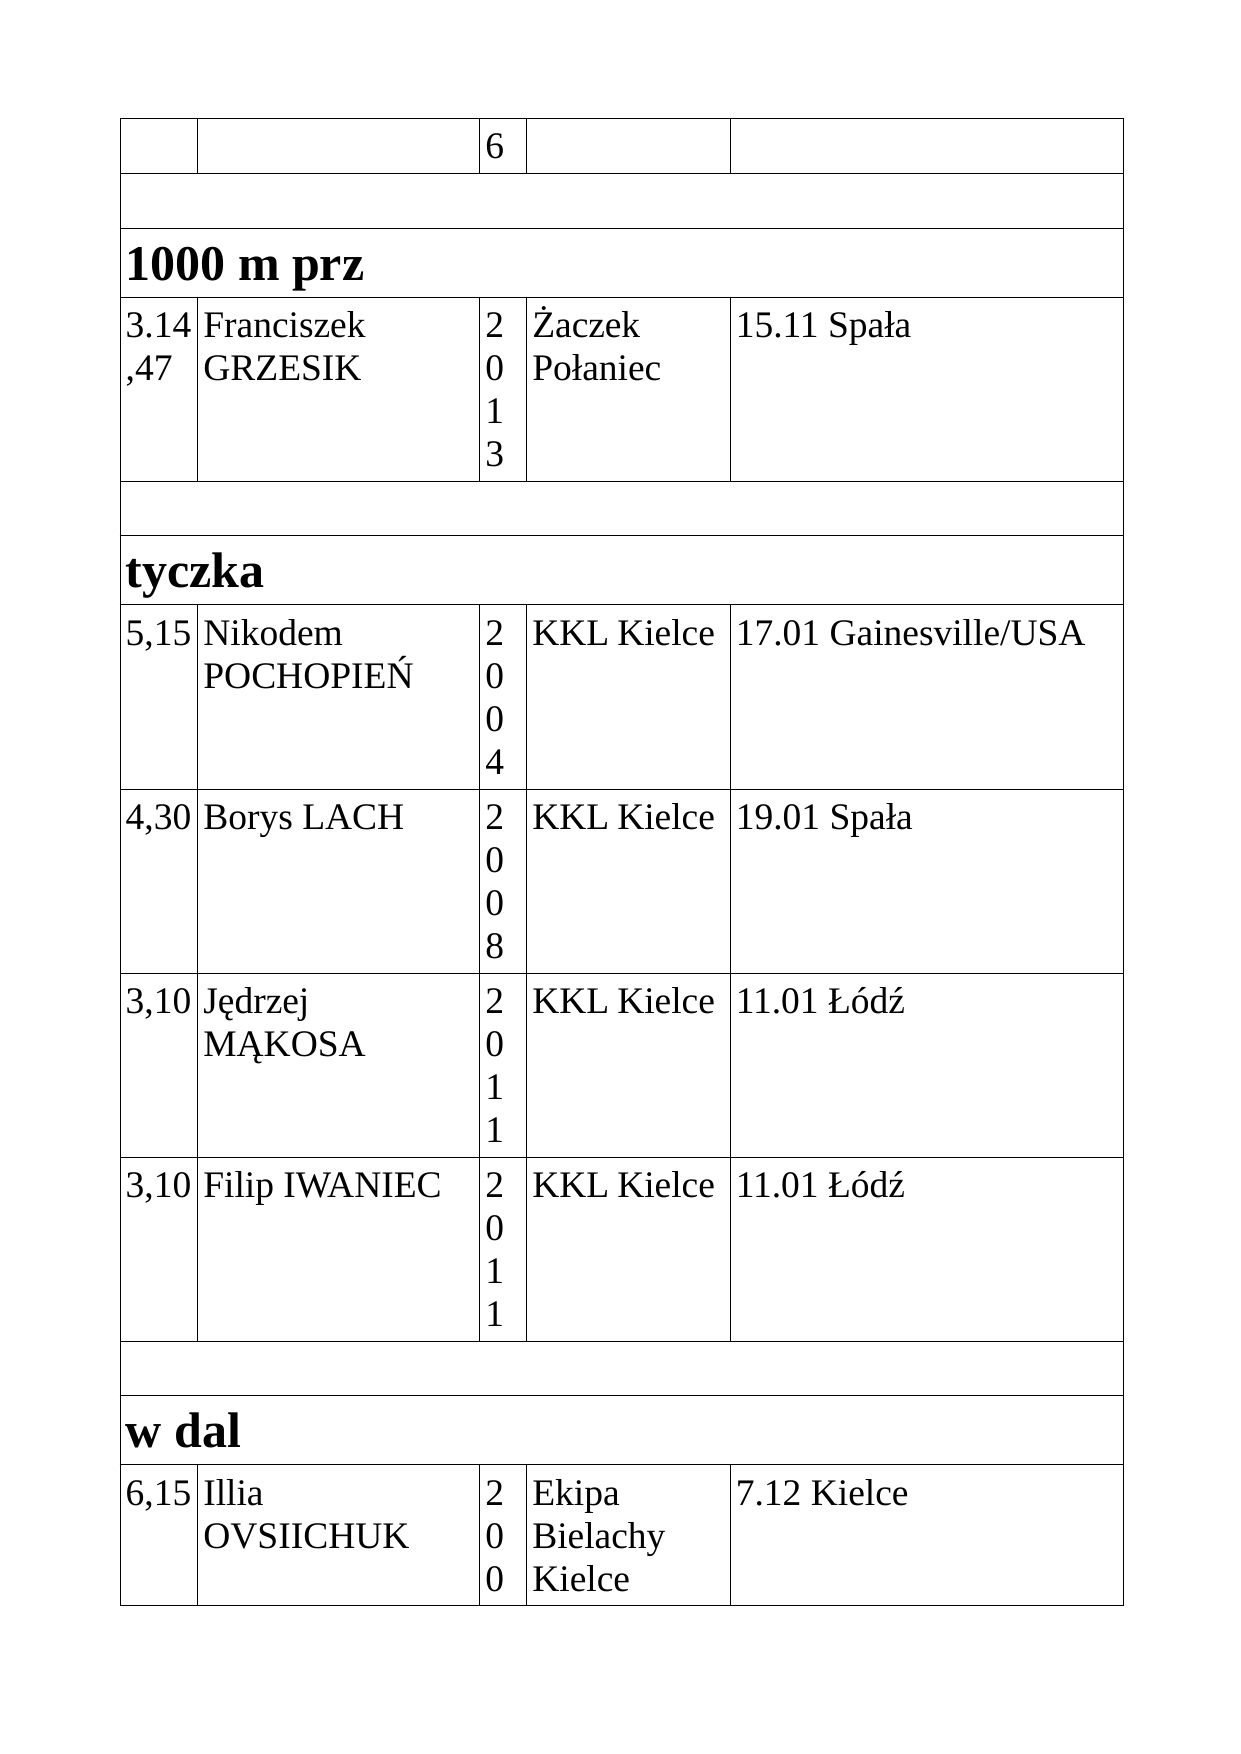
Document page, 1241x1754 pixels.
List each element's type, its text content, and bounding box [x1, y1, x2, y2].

table_cell 6,15 [121, 1465, 197, 1605]
table_cell 7.12 Kielce [731, 1465, 1123, 1605]
table_cell [121, 174, 1123, 227]
table_cell 1000 m prz [121, 229, 1123, 297]
table_cell 3,10 [121, 1158, 197, 1341]
table_cell KKL Kielce [527, 1158, 730, 1341]
table_cell [121, 1342, 1123, 1395]
table_cell Franciszek GRZESIK [198, 298, 479, 481]
table_cell KKL Kielce [527, 790, 730, 972]
table_cell Ekipa Bielachy Kielce [527, 1465, 730, 1605]
table_cell 5,15 [121, 605, 197, 788]
table_cell 4,30 [121, 790, 197, 972]
table_cell [731, 119, 1123, 173]
table_cell Nikodem POCHOPIEŃ [198, 605, 479, 788]
table_cell 3,10 [121, 974, 197, 1157]
table_cell [121, 482, 1123, 535]
table_cell KKL Kielce [527, 605, 730, 788]
table_cell 2008 [480, 790, 526, 972]
table_cell Żaczek Połaniec [527, 298, 730, 481]
table_cell 3.14,47 [121, 298, 197, 481]
table_cell [527, 119, 730, 173]
table_cell 19.01 Spała [731, 790, 1123, 972]
table_cell [198, 119, 479, 173]
table_cell Illia OVSIICHUK [198, 1465, 479, 1605]
table_cell tyczka [121, 536, 1123, 604]
table_cell [121, 119, 197, 173]
table_cell 11.01 Łódź [731, 974, 1123, 1157]
table_cell 2004 [480, 605, 526, 788]
table_cell 2011 [480, 1158, 526, 1341]
table_cell KKL Kielce [527, 974, 730, 1157]
table_cell Filip IWANIEC [198, 1158, 479, 1341]
table_cell 17.01 Gainesville/USA [731, 605, 1123, 788]
table_cell Jędrzej MĄKOSA [198, 974, 479, 1157]
table_cell 11.01 Łódź [731, 1158, 1123, 1341]
table_cell 15.11 Spała [731, 298, 1123, 481]
table_cell Borys LACH [198, 790, 479, 972]
table_cell 2013 [480, 298, 526, 481]
table_cell 6 [480, 119, 526, 173]
table_cell w dal [121, 1396, 1123, 1464]
table_cell 2011 [480, 974, 526, 1157]
table_cell 200 [480, 1465, 526, 1605]
